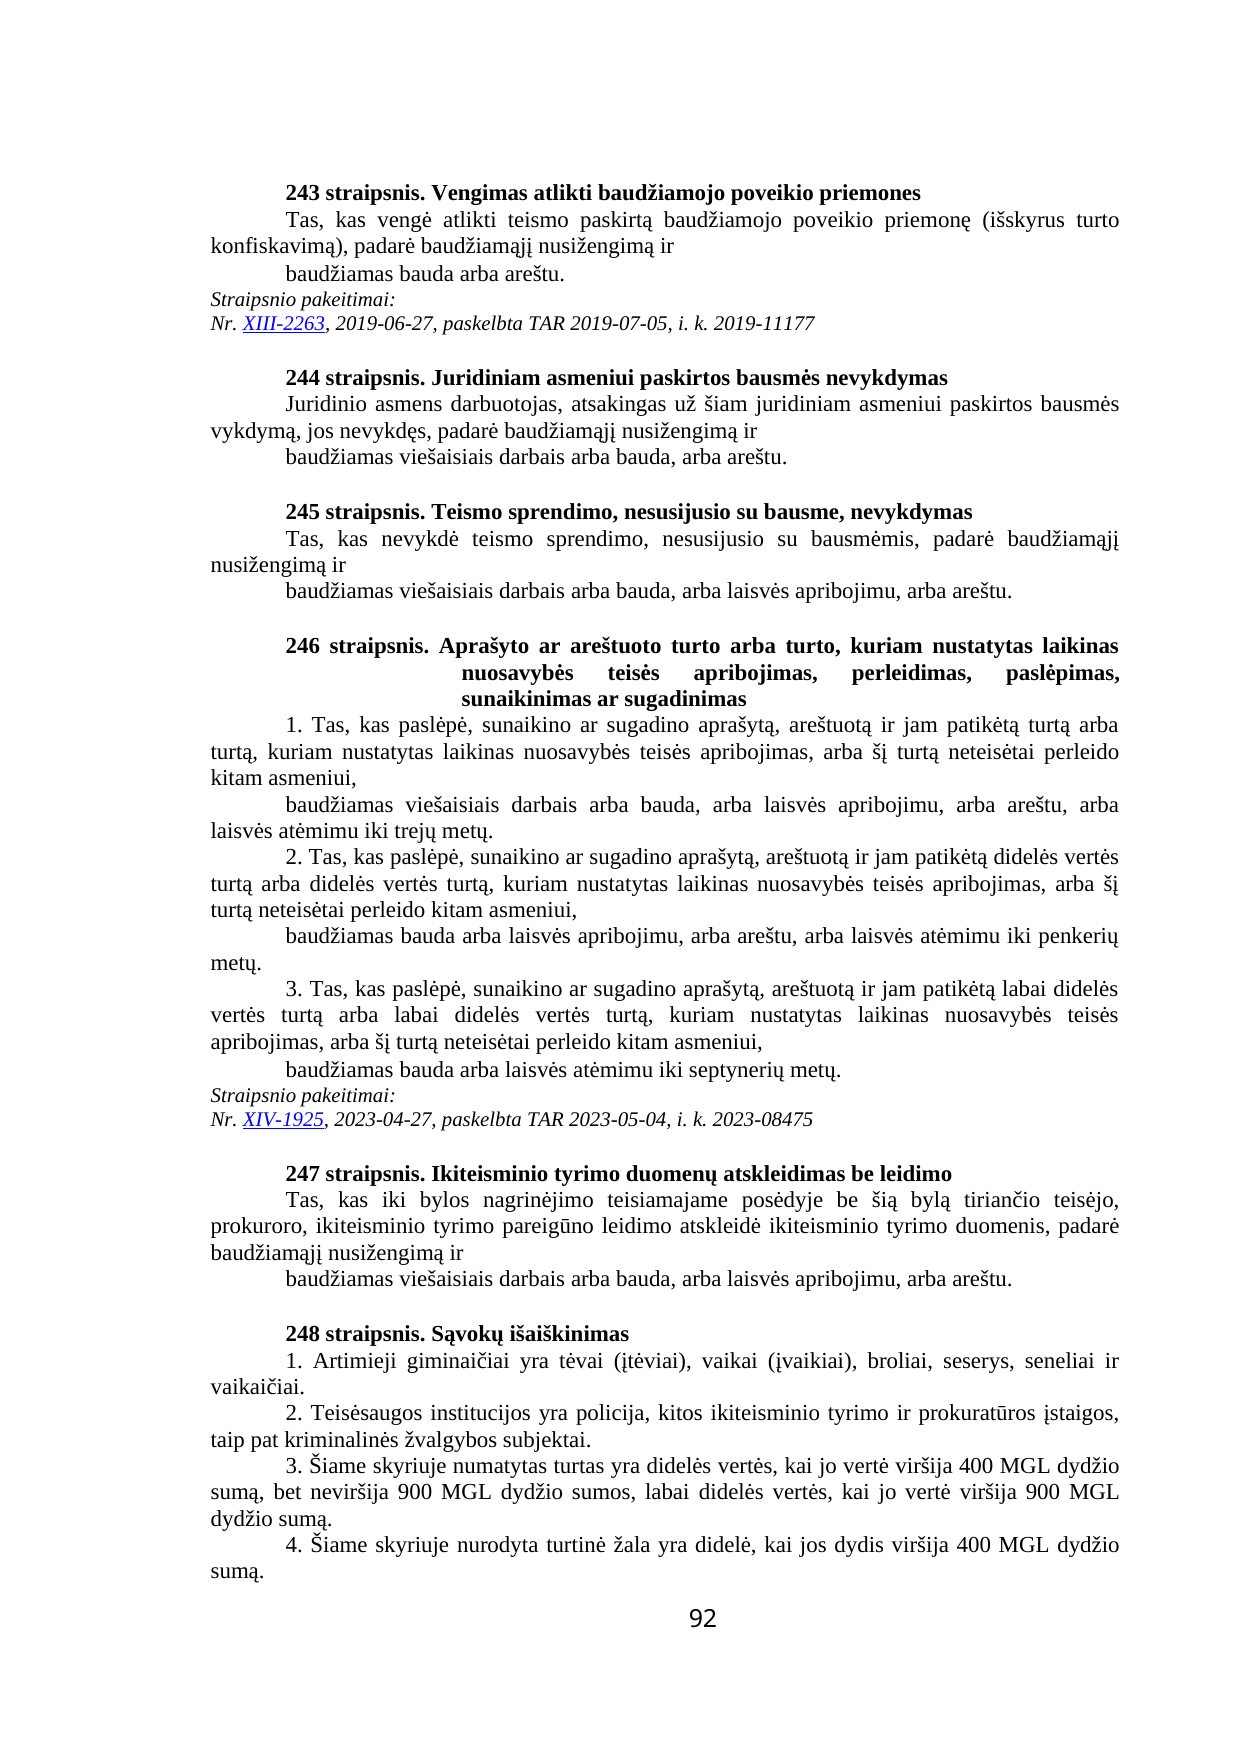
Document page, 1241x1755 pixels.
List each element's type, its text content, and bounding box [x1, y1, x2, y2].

text baudžiamas viešaisiais darbais arba bauda, arba laisvės apribojimu, arba areštu. [210, 1265, 1120, 1292]
text baudžiamas bauda arba laisvės atėmimu iki septynerių metų. [210, 1054, 1120, 1083]
text Juridinio asmens darbuotojas, atsakingas už šiam juridiniam asmeniui paskirtos bausmės vykdymą, jos nevykdęs, padarė baudžiamąjį nusižengimą ir [210, 391, 1120, 443]
text 3. Tas, kas paslėpė, sunaikino ar sugadino aprašytą, areštuotą ir jam patikėtą labai didelės vertės turtą arba labai didelės vertės turtą, kuriam nustatytas laikinas nuosavybės teisės apribojimas, arba šį turtą neteisėtai perleido kitam asmeniui, [210, 975, 1120, 1054]
text 2. Teisėsaugos institucijos yra policija, kitos ikiteisminio tyrimo ir prokuratūros įstaigos, taip pat kriminalinės žvalgybos subjektai. [210, 1399, 1120, 1452]
text 4. Šiame skyriuje nurodyta turtinė žala yra didelė, kai jos dydis viršija 400 MGL dydžio sumą. [210, 1531, 1120, 1584]
text Straipsnio pakeitimai: [210, 1083, 1120, 1107]
text 1. Artimieji giminaičiai yra tėvai (įtėviai), vaikai (įvaikiai), broliai, seserys, seneliai ir vaikaičiai. [210, 1347, 1120, 1399]
text 248 straipsnis. Sąvokų išaiškinimas [210, 1320, 1120, 1347]
text 3. Šiame skyriuje numatytas turtas yra didelės vertės, kai jo vertė viršija 400 MGL dydžio sumą, bet neviršija 900 MGL dydžio sumos, labai didelės vertės, kai jo vertė viršija 900 MGL dydžio sumą. [210, 1452, 1120, 1531]
text 247 straipsnis. Ikiteisminio tyrimo duomenų atskleidimas be leidimo [210, 1160, 1120, 1186]
text Tas, kas iki bylos nagrinėjimo teisiamajame posėdyje be šią bylą tiriančio teisėjo, prokuroro, ikiteisminio tyrimo pareigūno leidimo atskleidė ikiteisminio tyrimo duomenis, padarė baudžiamąjį nusižengimą ir [210, 1186, 1120, 1265]
text baudžiamas bauda arba laisvės apribojimu, arba areštu, arba laisvės atėmimu iki penkerių metų. [210, 922, 1120, 975]
text 243 straipsnis. Vengimas atlikti baudžiamojo poveikio priemones [210, 179, 1120, 206]
text 246 straipsnis. Aprašyto ar areštuoto turto arba turto, kuriam nustatytas laikinas nuosavybės teisės apribojimas, perleidimas, paslėpimas, sunaikinimas ar sugadinimas [285, 632, 1120, 712]
text 245 straipsnis. Teismo sprendimo, nesusijusio su bausme, nevykdymas [210, 498, 1120, 525]
text Nr. XIV-1925, 2023-04-27, paskelbta TAR 2023-05-04, i. k. 2023-08475 [210, 1107, 1120, 1131]
text baudžiamas bauda arba areštu. [210, 258, 1120, 287]
text 2. Tas, kas paslėpė, sunaikino ar sugadino aprašytą, areštuotą ir jam patikėtą didelės vertės turtą arba didelės vertės turtą, kuriam nustatytas laikinas nuosavybės teisės apribojimas, arba šį turtą neteisėtai perleido kitam asmeniui, [210, 843, 1120, 922]
text baudžiamas viešaisiais darbais arba bauda, arba laisvės apribojimu, arba areštu. [210, 577, 1120, 604]
text Tas, kas nevykdė teismo sprendimo, nesusijusio su bausmėmis, padarė baudžiamąjį nusižengimą ir [210, 525, 1120, 577]
text baudžiamas viešaisiais darbais arba bauda, arba areštu. [210, 443, 1120, 469]
text 244 straipsnis. Juridiniam asmeniui paskirtos bausmės nevykdymas [210, 364, 1120, 391]
text baudžiamas viešaisiais darbais arba bauda, arba laisvės apribojimu, arba areštu, arba laisvės atėmimu iki trejų metų. [210, 791, 1120, 843]
text 1. Tas, kas paslėpė, sunaikino ar sugadino aprašytą, areštuotą ir jam patikėtą turtą arba turtą, kuriam nustatytas laikinas nuosavybės teisės apribojimas, arba šį turtą neteisėtai perleido kitam asmeniui, [210, 712, 1120, 791]
text Straipsnio pakeitimai: [210, 287, 1120, 311]
text Tas, kas vengė atlikti teismo paskirtą baudžiamojo poveikio priemonę (išskyrus turto konfiskavimą), padarė baudžiamąjį nusižengimą ir [210, 206, 1120, 258]
text Nr. XIII-2263, 2019-06-27, paskelbta TAR 2019-07-05, i. k. 2019-11177 [210, 311, 1120, 335]
